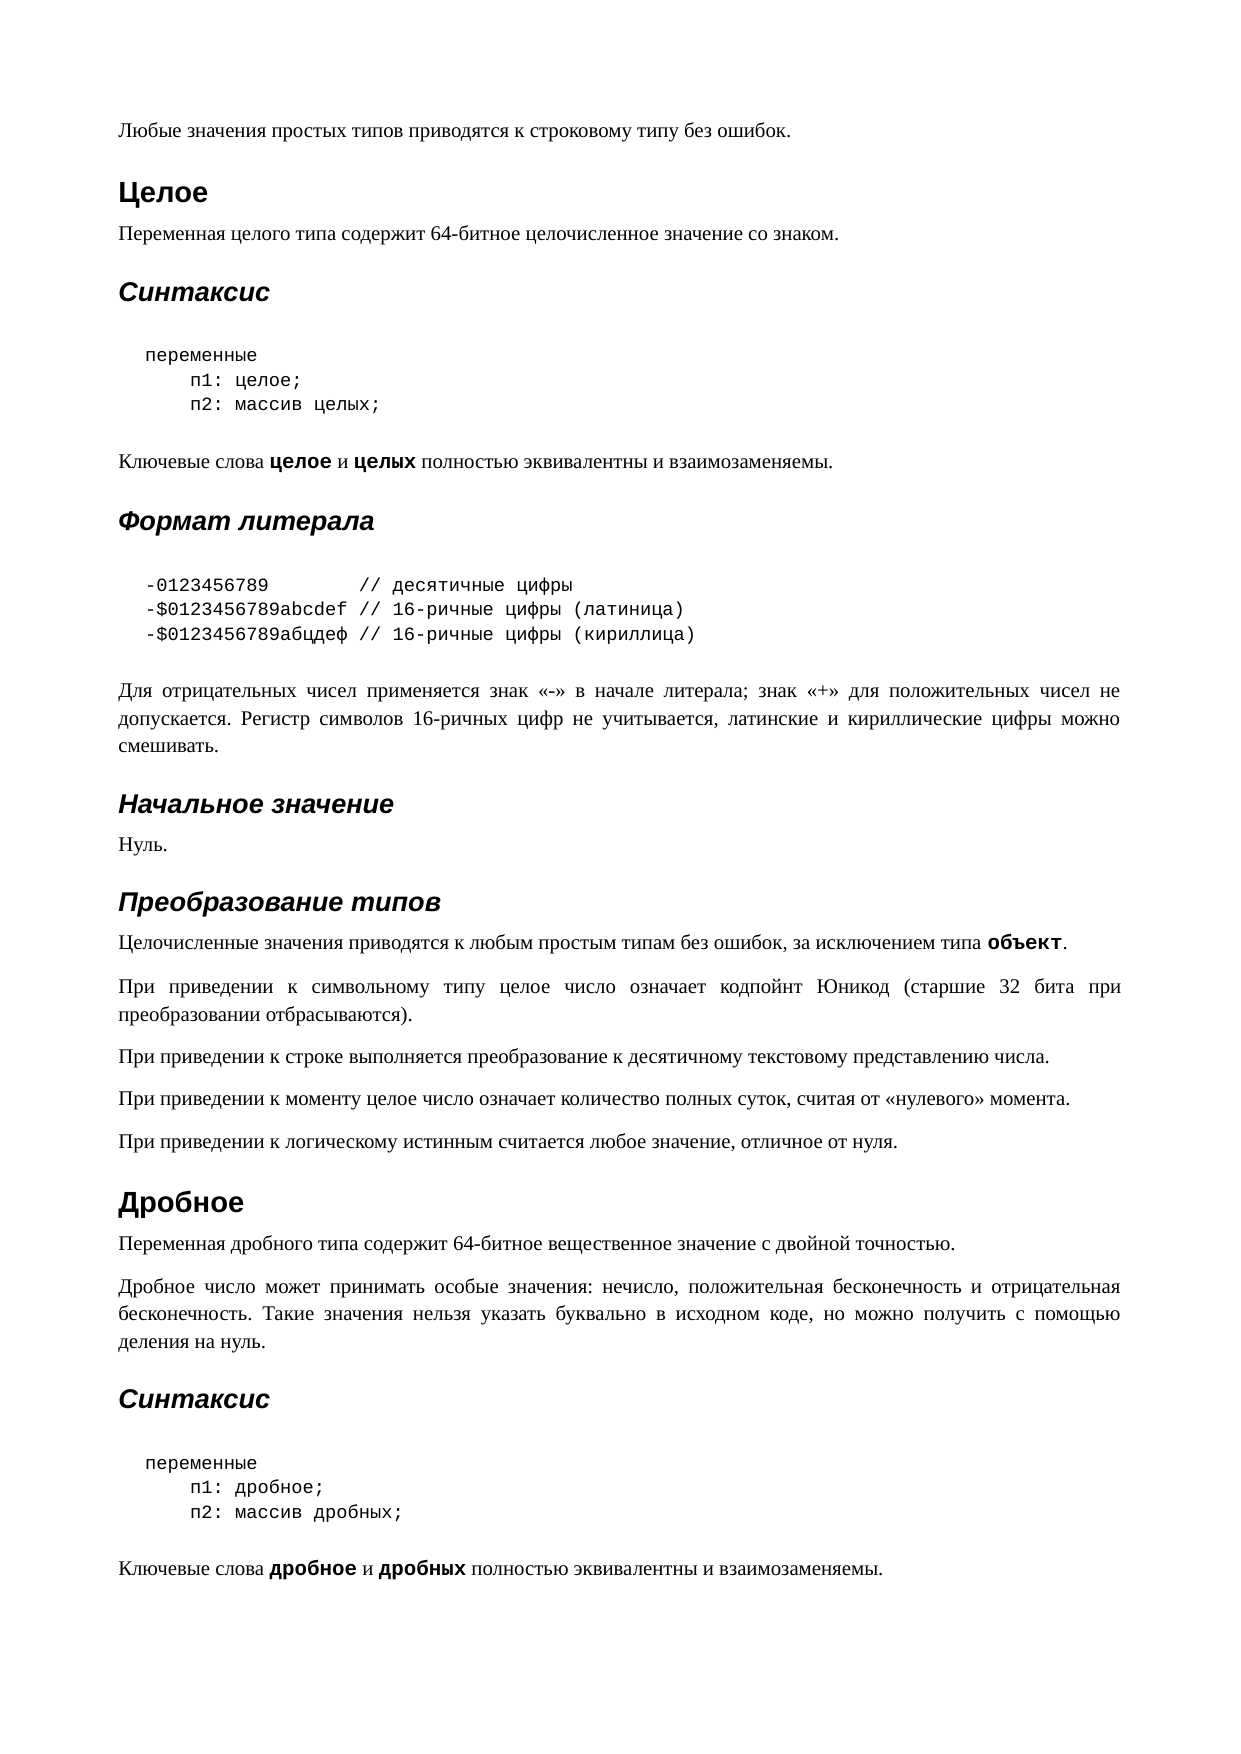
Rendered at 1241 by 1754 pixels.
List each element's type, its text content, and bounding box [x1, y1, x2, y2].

subtitle Дробное [118, 1185, 1122, 1219]
text Переменная целого типа содержит 64-битное целочисленное значение со знаком. [118, 221, 1122, 245]
subtitle Начальное значение [118, 788, 1122, 819]
text переменные п1: дробное; п2: массив дробных; [136, 1445, 1104, 1533]
text Любые значения простых типов приводятся к строковому типу без ошибок. [118, 118, 1122, 142]
text При приведении к логическому истинным считается любое значение, отличное от нуля. [118, 1128, 1122, 1153]
text Переменная дробного типа содержит 64-битное вещественное значение с двойной точностью. [118, 1231, 1122, 1255]
text переменные п1: целое; п2: массив целых; [136, 337, 1104, 425]
text -0123456789 // десятичные цифры [136, 567, 1104, 591]
text При приведении к символьному типу целое число означает кодпойнт Юникод (старшие 32 бита при преобразовании отбрасываются). [118, 974, 1122, 1026]
text При приведении к моменту целое число означает количество полных суток, считая от «нулевого» момента. [118, 1086, 1122, 1110]
subtitle Синтаксис [118, 276, 1122, 307]
subtitle Преобразование типов [118, 886, 1122, 918]
subtitle Целое [118, 175, 1122, 208]
text Нуль. [118, 832, 1122, 856]
text -$0123456789абцдеф // 16-ричные цифры (кириллица) [136, 615, 1104, 654]
text Дробное число может принимать особые значения: нечисло, положительная бесконечность и отрицательная бесконечность. Такие значения нельзя указать буквально в исходном коде, но можно получить с помощью деления на нуль. [118, 1273, 1122, 1353]
subtitle Формат литерала [118, 505, 1122, 536]
text Целочисленные значения приводятся к любым простым типам без ошибок, за исключением типа объект. [118, 930, 1122, 956]
text Для отрицательных чисел применяется знак «-» в начале литерала; знак «+» для положительных чисел не допускается. Регистр символов 16-ричных цифр не учитывается, латинские и кириллические цифры можно смешивать. [118, 678, 1122, 757]
text -$0123456789abcdef // 16-ричные цифры (латиница) [136, 591, 1104, 615]
subtitle Синтаксис [118, 1383, 1122, 1415]
text Ключевые слова дробное и дробных полностью эквивалентны и взаимозаменяемы. [118, 1556, 1122, 1582]
text Ключевые слова целое и целых полностью эквивалентны и взаимозаменяемы. [118, 448, 1122, 474]
text При приведении к строке выполняется преобразование к десятичному текстовому представлению числа. [118, 1044, 1122, 1068]
